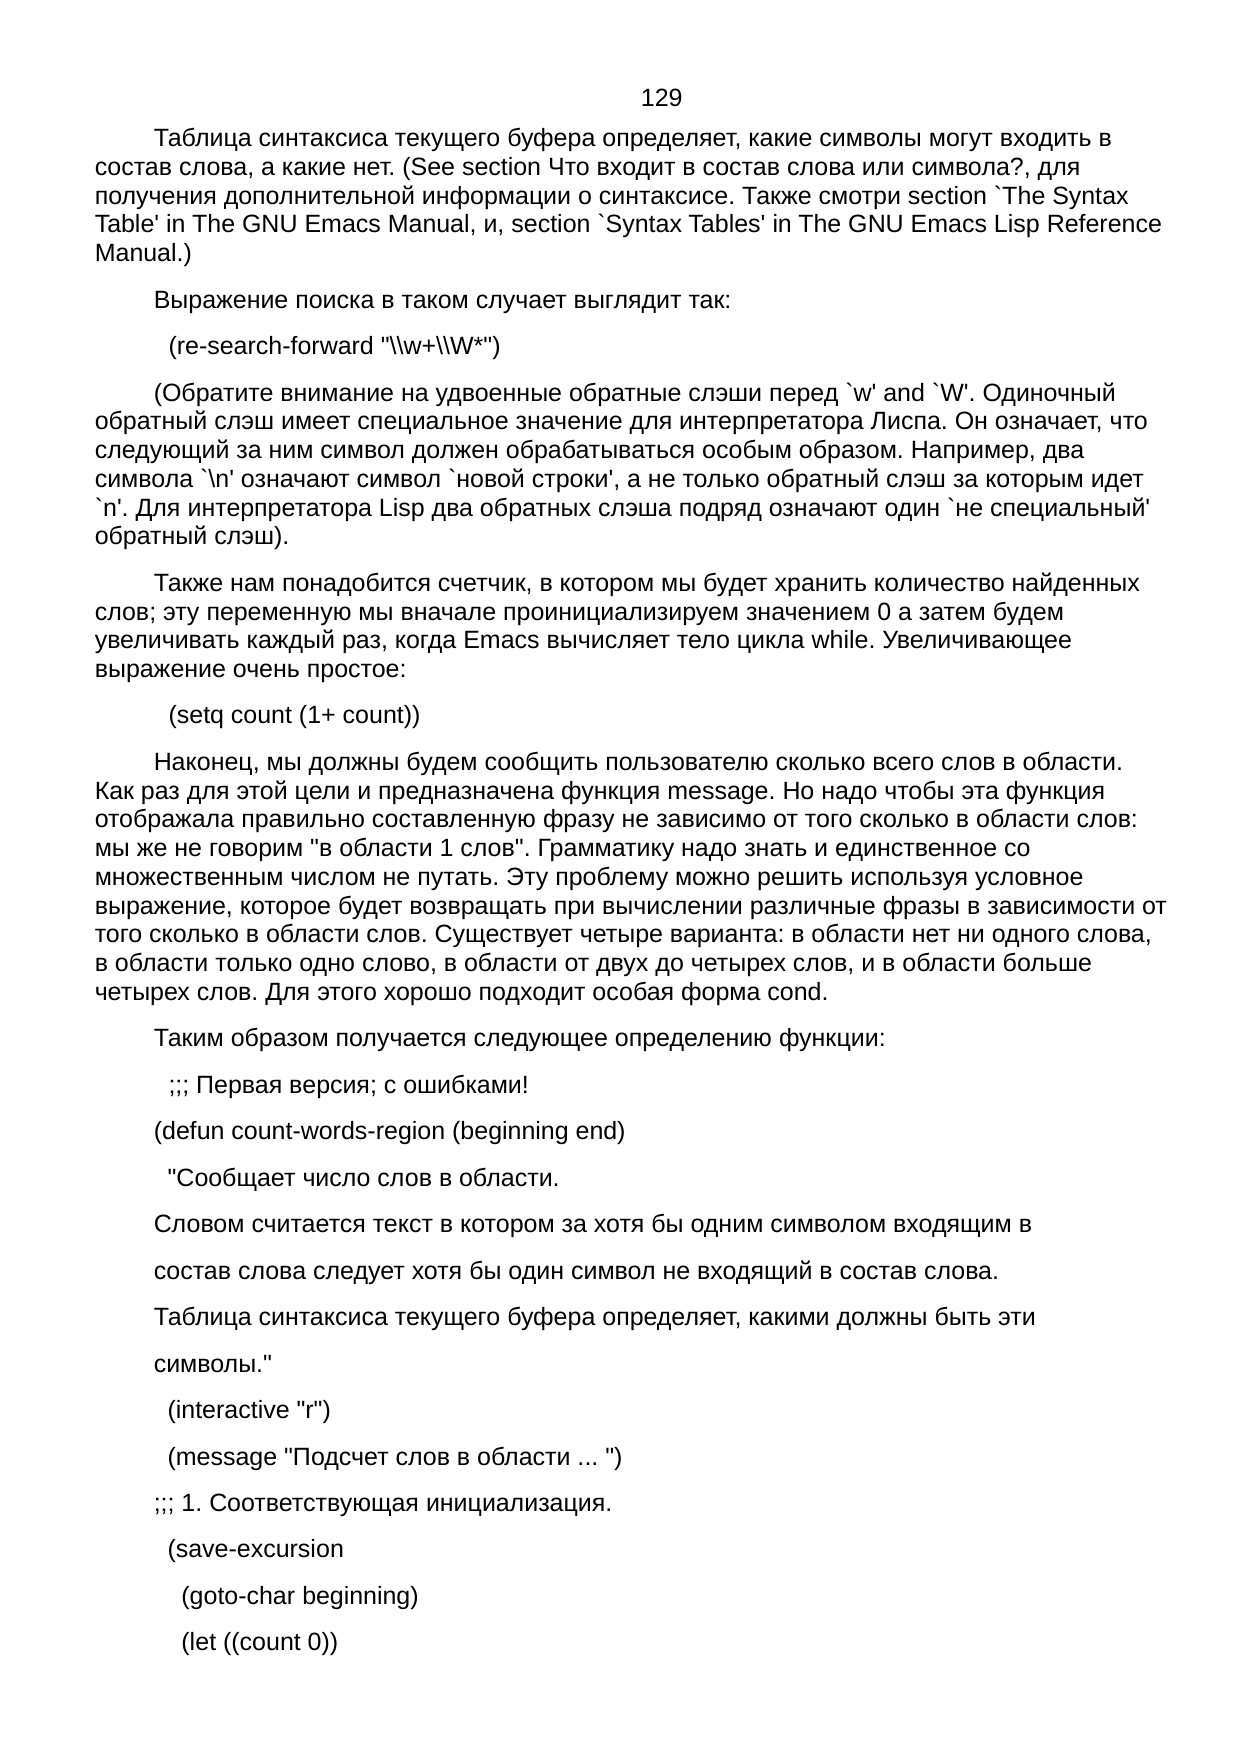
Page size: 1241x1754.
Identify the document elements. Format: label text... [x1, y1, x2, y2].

text Словом считается текст в котором за хотя бы одним символом входящим в [94, 1209, 1169, 1238]
text (defun count-words-region (beginning end) [94, 1116, 1169, 1145]
text состав слова следует хотя бы один символ не входящий в состав слова. [94, 1256, 1169, 1284]
text (save-excursion [94, 1534, 1169, 1563]
text (interactive "r") [94, 1395, 1169, 1424]
text Также нам понадобится счетчик, в котором мы будет хранить количество найденных слов; эту переменную мы вначале проинициализируем значением 0 а затем будем увеличивать каждый раз, когда Emacs вычисляет тело цикла while. Увеличивающее выражение очень простое: [94, 568, 1169, 683]
text ;;; Первая версия; с ошибками! [94, 1070, 1169, 1099]
text (Обратите внимание на удвоенные обратные слэши перед `w' and `W'. Одиночный обратный слэш имеет специальное значение для интерпретатора Лиспа. Он означает, что следующий за ним символ должен обрабатываться особым образом. Например, два символа `\n' означают символ `новой строки', а не только обратный слэш за которым идет `n'. Для интерпретатора Lisp два обратных слэша подряд означают один `не специальный' обратный слэш). [94, 378, 1169, 550]
text Таблица синтаксиса текущего буфера определяет, какие символы могут входить в состав слова, а какие нет. (See section Что входит в состав слова или символа?, для получения дополнительной информации о синтаксисе. Также смотри section `The Syntax Table' in The GNU Emacs Manual, и, section `Syntax Tables' in The GNU Emacs Lisp Reference Manual.) [94, 123, 1169, 267]
text Наконец, мы должны будем сообщить пользователю сколько всего слов в области. Как раз для этой цели и предназначена функция message. Но надо чтобы эта функция отображала правильно составленную фразу не зависимо от того сколько в области слов: мы же не говорим "в области 1 слов". Грамматику надо знать и единственное со множественным числом не путать. Эту проблему можно решить используя условное выражение, которое будет возвращать при вычислении различные фразы в зависимости от того сколько в области слов. Существует четыре варианта: в области нет ни одного слова, в области только одно слово, в области от двух до четырех слов, и в области больше четырех слов. Для этого хорошо подходит особая форма cond. [94, 747, 1169, 1006]
text символы." [94, 1349, 1169, 1377]
text (setq count (1+ count)) [94, 701, 1169, 729]
text (let ((count 0)) [94, 1627, 1169, 1656]
text ;;; 1. Соответствующая инициализация. [94, 1488, 1169, 1517]
text (message "Подсчет слов в области ... ") [94, 1442, 1169, 1470]
text "Сообщает число слов в области. [94, 1163, 1169, 1192]
text Выражение поиска в таком случает выглядит так: [94, 285, 1169, 313]
text (re-search-forward "\\w+\\W*") [94, 331, 1169, 360]
text Таким образом получается следующее определению функции: [94, 1023, 1169, 1052]
text Таблица синтаксиса текущего буфера определяет, какими должны быть эти [94, 1302, 1169, 1331]
text (goto-char beginning) [94, 1581, 1169, 1610]
